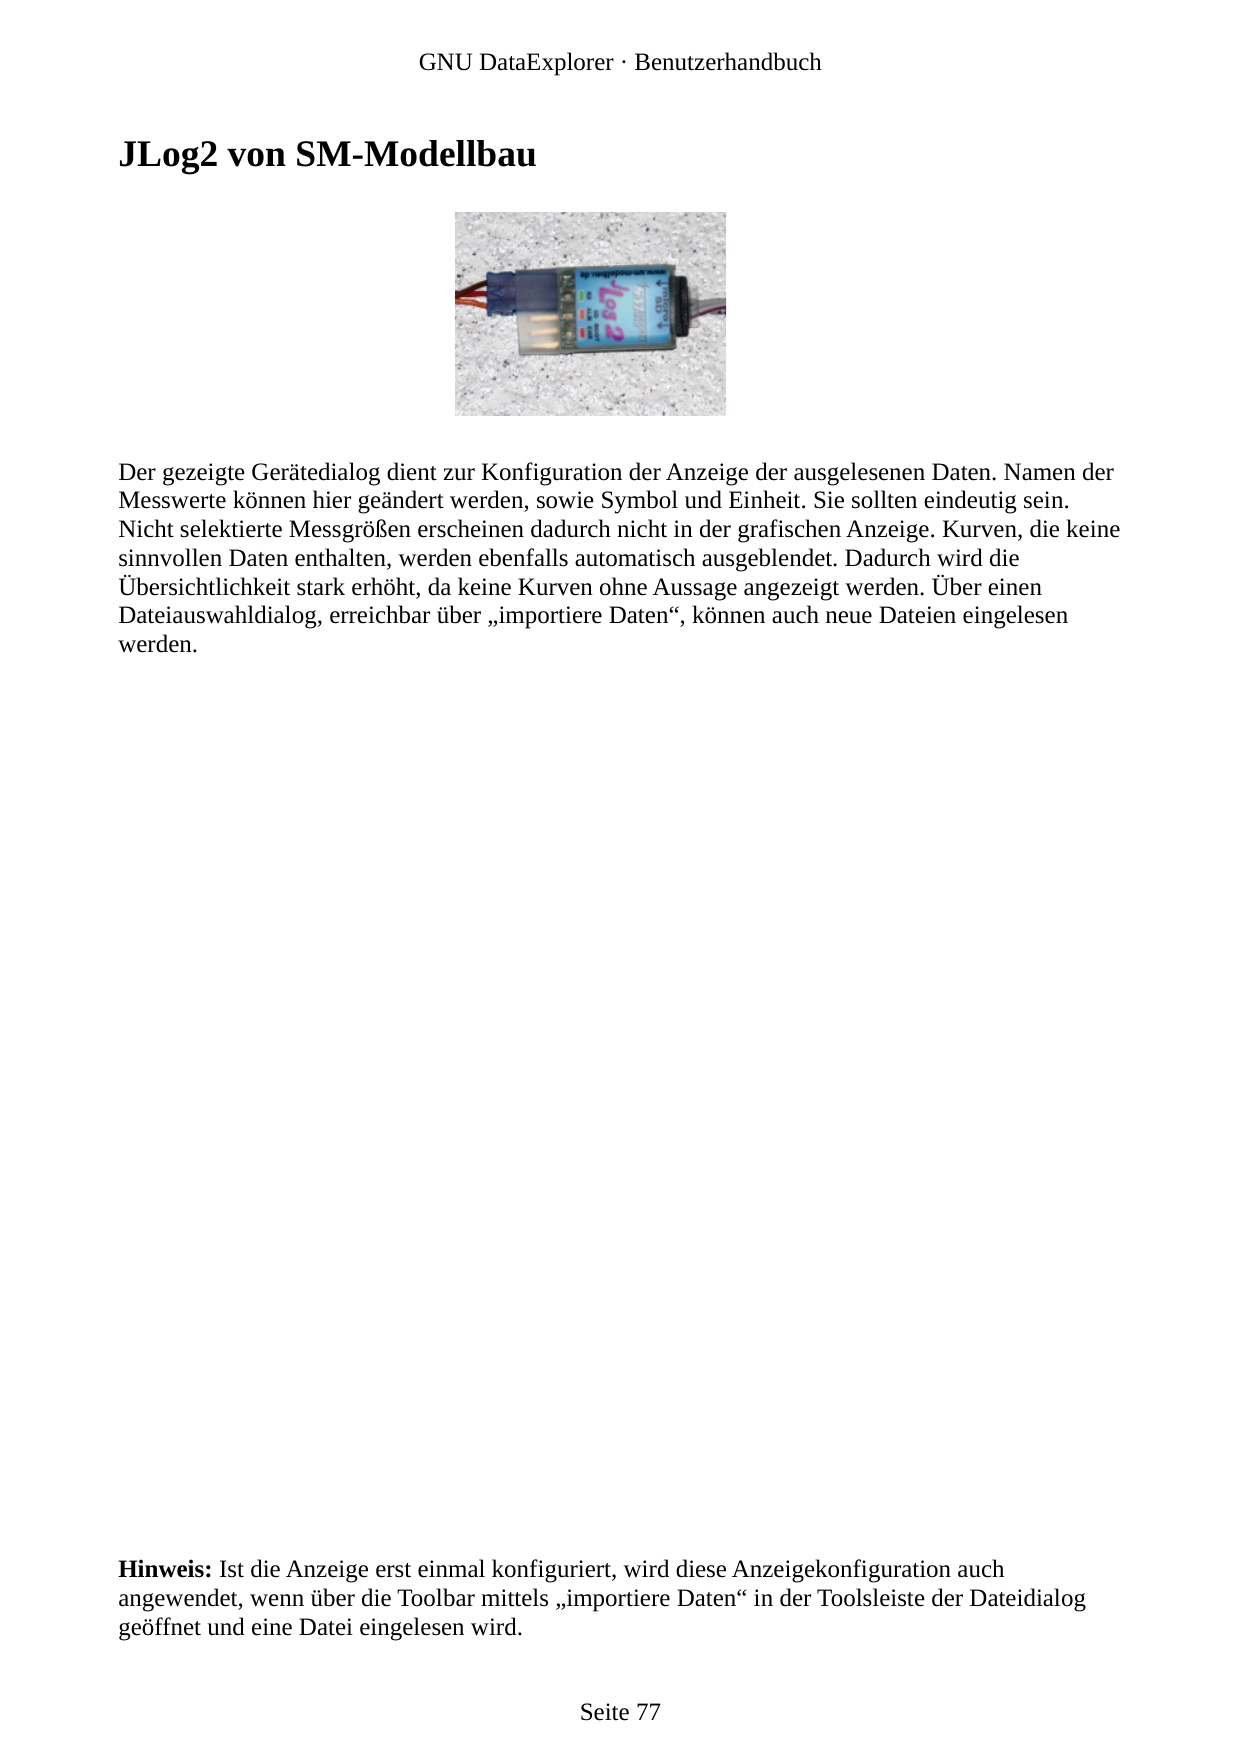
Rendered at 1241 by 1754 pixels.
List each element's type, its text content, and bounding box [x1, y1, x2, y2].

picture [455, 212, 727, 416]
text Hinweis: Ist die Anzeige erst einmal konfiguriert, wird diese Anzeigekonfiguration auch angewendet, wenn über die Toolbar mittels „importiere Daten“ in der Toolsleiste der Dateidialog geöffnet und eine Datei eingelesen wird. [118, 1554, 1122, 1641]
text Der gezeigte Gerätedialog dient zur Konfiguration der Anzeige der ausgelesenen Daten. Namen der Messwerte können hier geändert werden, sowie Symbol und Einheit. Sie sollten eindeutig sein. Nicht selektierte Messgrößen erscheinen dadurch nicht in der grafischen Anzeige. Kurven, die keine sinnvollen Daten enthalten, werden ebenfalls automatisch ausgeblendet. Dadurch wird die Übersichtlichkeit stark erhöht, da keine Kurven ohne Aussage angezeigt werden. Über einen Dateiauswahldialog, erreichbar über „importiere Daten“, können auch neue Dateien eingelesen werden. [118, 457, 1122, 658]
subtitle JLog2 von SM-Modellbau [118, 131, 1122, 174]
